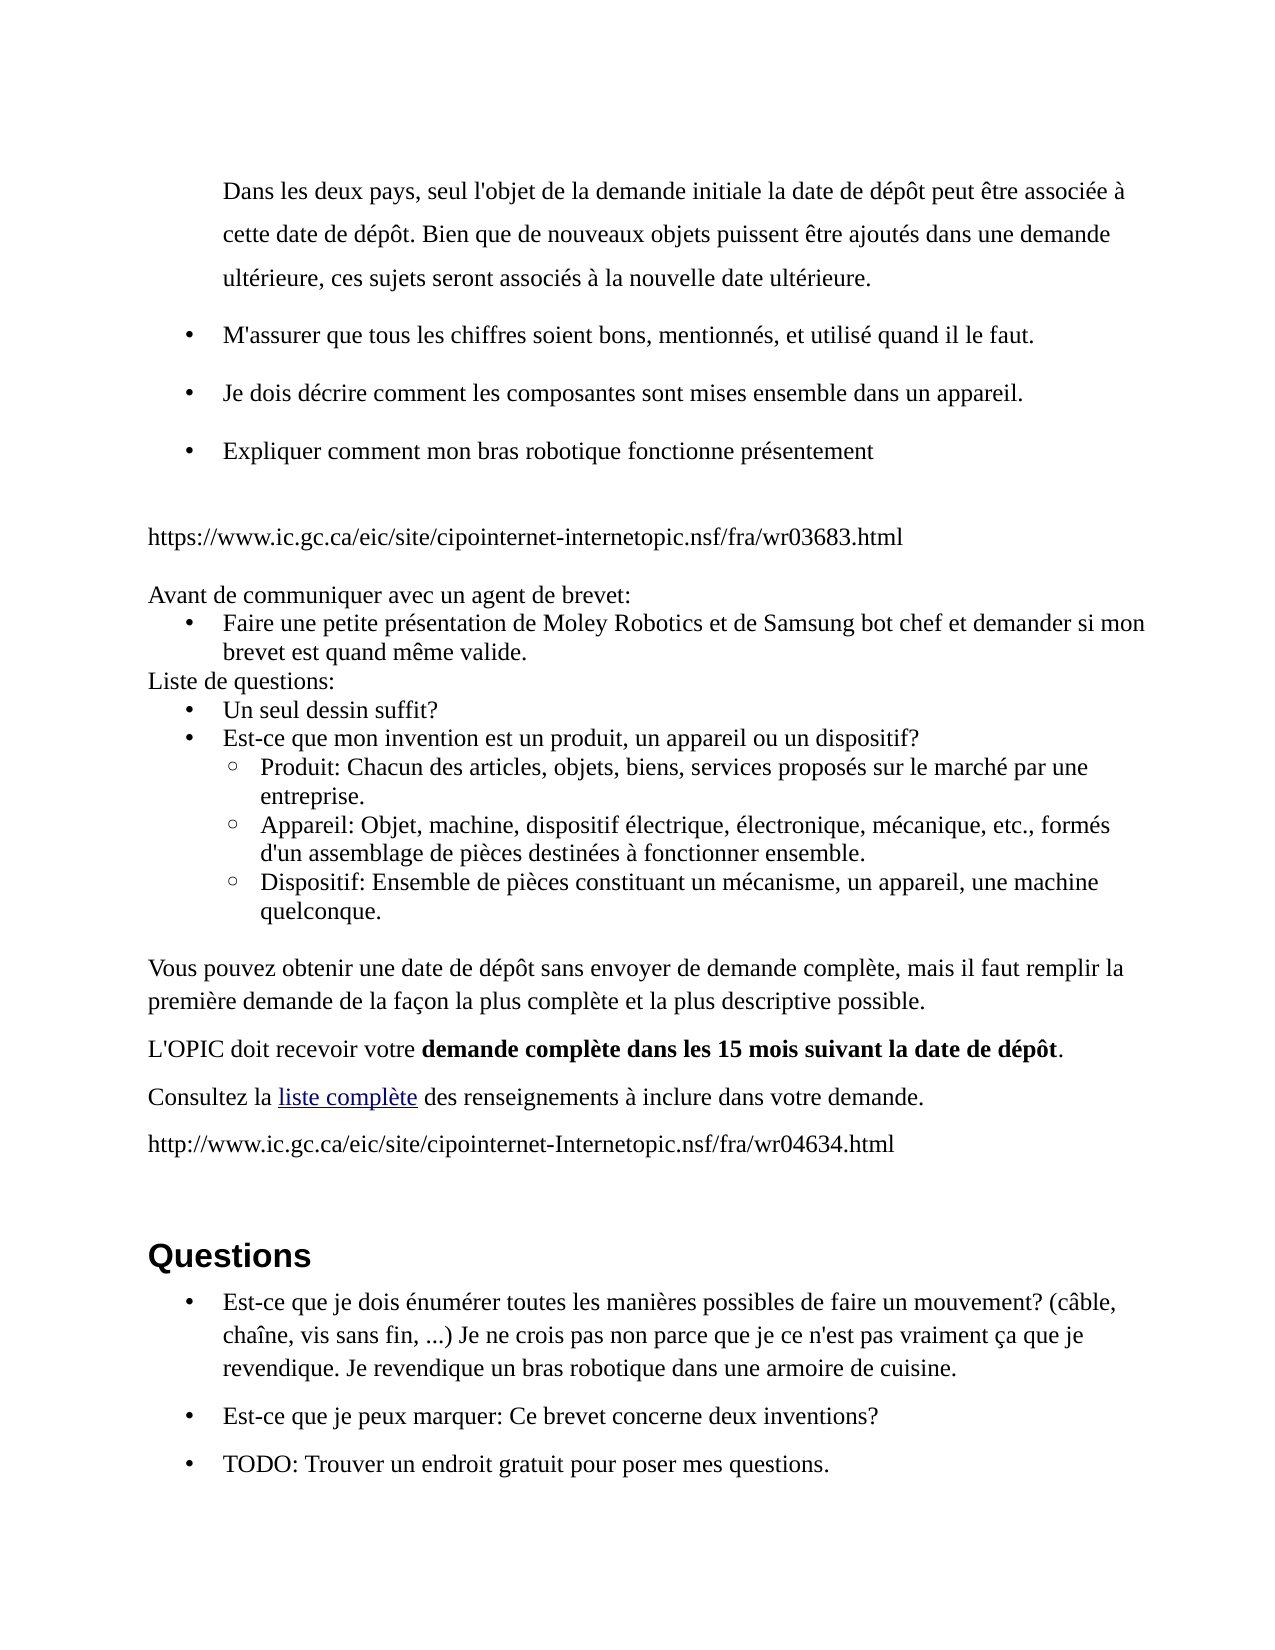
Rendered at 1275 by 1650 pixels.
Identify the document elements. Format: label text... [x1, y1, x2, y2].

text Vous pouvez obtenir une date de dépôt sans envoyer de demande complète, mais il faut remplir la première demande de la façon la plus complète et la plus descriptive possible. [148, 953, 1157, 1015]
text Avant de communiquer avec un agent de brevet: [148, 580, 1157, 608]
list Est-ce que je peux marquer: Ce brevet concerne deux inventions? [185, 1401, 1157, 1430]
list Un seul dessin suffit? [185, 695, 1157, 723]
list Dispositif: Ensemble de pièces constituant un mécanisme, un appareil, une machine quelconque. [223, 867, 1157, 925]
list Faire une petite présentation de Moley Robotics et de Samsung bot chef et demander si mon brevet est quand même valide. [185, 608, 1157, 666]
list Appareil: Objet, machine, dispositif électrique, électronique, mécanique, etc., formés d'un assemblage de pièces destinées à fonctionner ensemble. [223, 810, 1157, 867]
list Est-ce que mon invention est un produit, un appareil ou un dispositif? [185, 723, 1157, 752]
text http://www.ic.gc.ca/eic/site/cipointernet-Internetopic.nsf/fra/wr04634.html [148, 1129, 1157, 1158]
list TODO: Trouver un endroit gratuit pour poser mes questions. [185, 1449, 1157, 1477]
list M'assurer que tous les chiffres soient bons, mentionnés, et utilisé quand il le faut. [185, 320, 1157, 349]
text https://www.ic.gc.ca/eic/site/cipointernet-internetopic.nsf/fra/wr03683.html [148, 522, 1157, 551]
subtitle Questions [148, 1236, 1157, 1275]
list Dans les deux pays, seul l'objet de la demande initiale la date de dépôt peut être associée à cette date de dépôt. Bien que de nouveaux objets puissent être ajoutés dans une demande ultérieure, ces sujets seront associés à la nouvelle date ultérieure. [185, 176, 1157, 291]
text Consultez la liste complète des renseignements à inclure dans votre demande. [148, 1082, 1157, 1110]
list Je dois décrire comment les composantes sont mises ensemble dans un appareil. [185, 378, 1157, 407]
text Liste de questions: [148, 666, 1157, 695]
list Expliquer comment mon bras robotique fonctionne présentement [185, 436, 1157, 464]
list Est-ce que je dois énumérer toutes les manières possibles de faire un mouvement? (câble, chaîne, vis sans fin, ...) Je ne crois pas non parce que je ce n'est pas vraiment ça que je revendique. Je revendique un bras robotique dans une armoire de cuisine. [185, 1287, 1157, 1382]
text L'OPIC doit recevoir votre demande complète dans les 15 mois suivant la date de dépôt. [148, 1034, 1157, 1063]
list Produit: Chacun des articles, objets, biens, services proposés sur le marché par une entreprise. [223, 752, 1157, 810]
